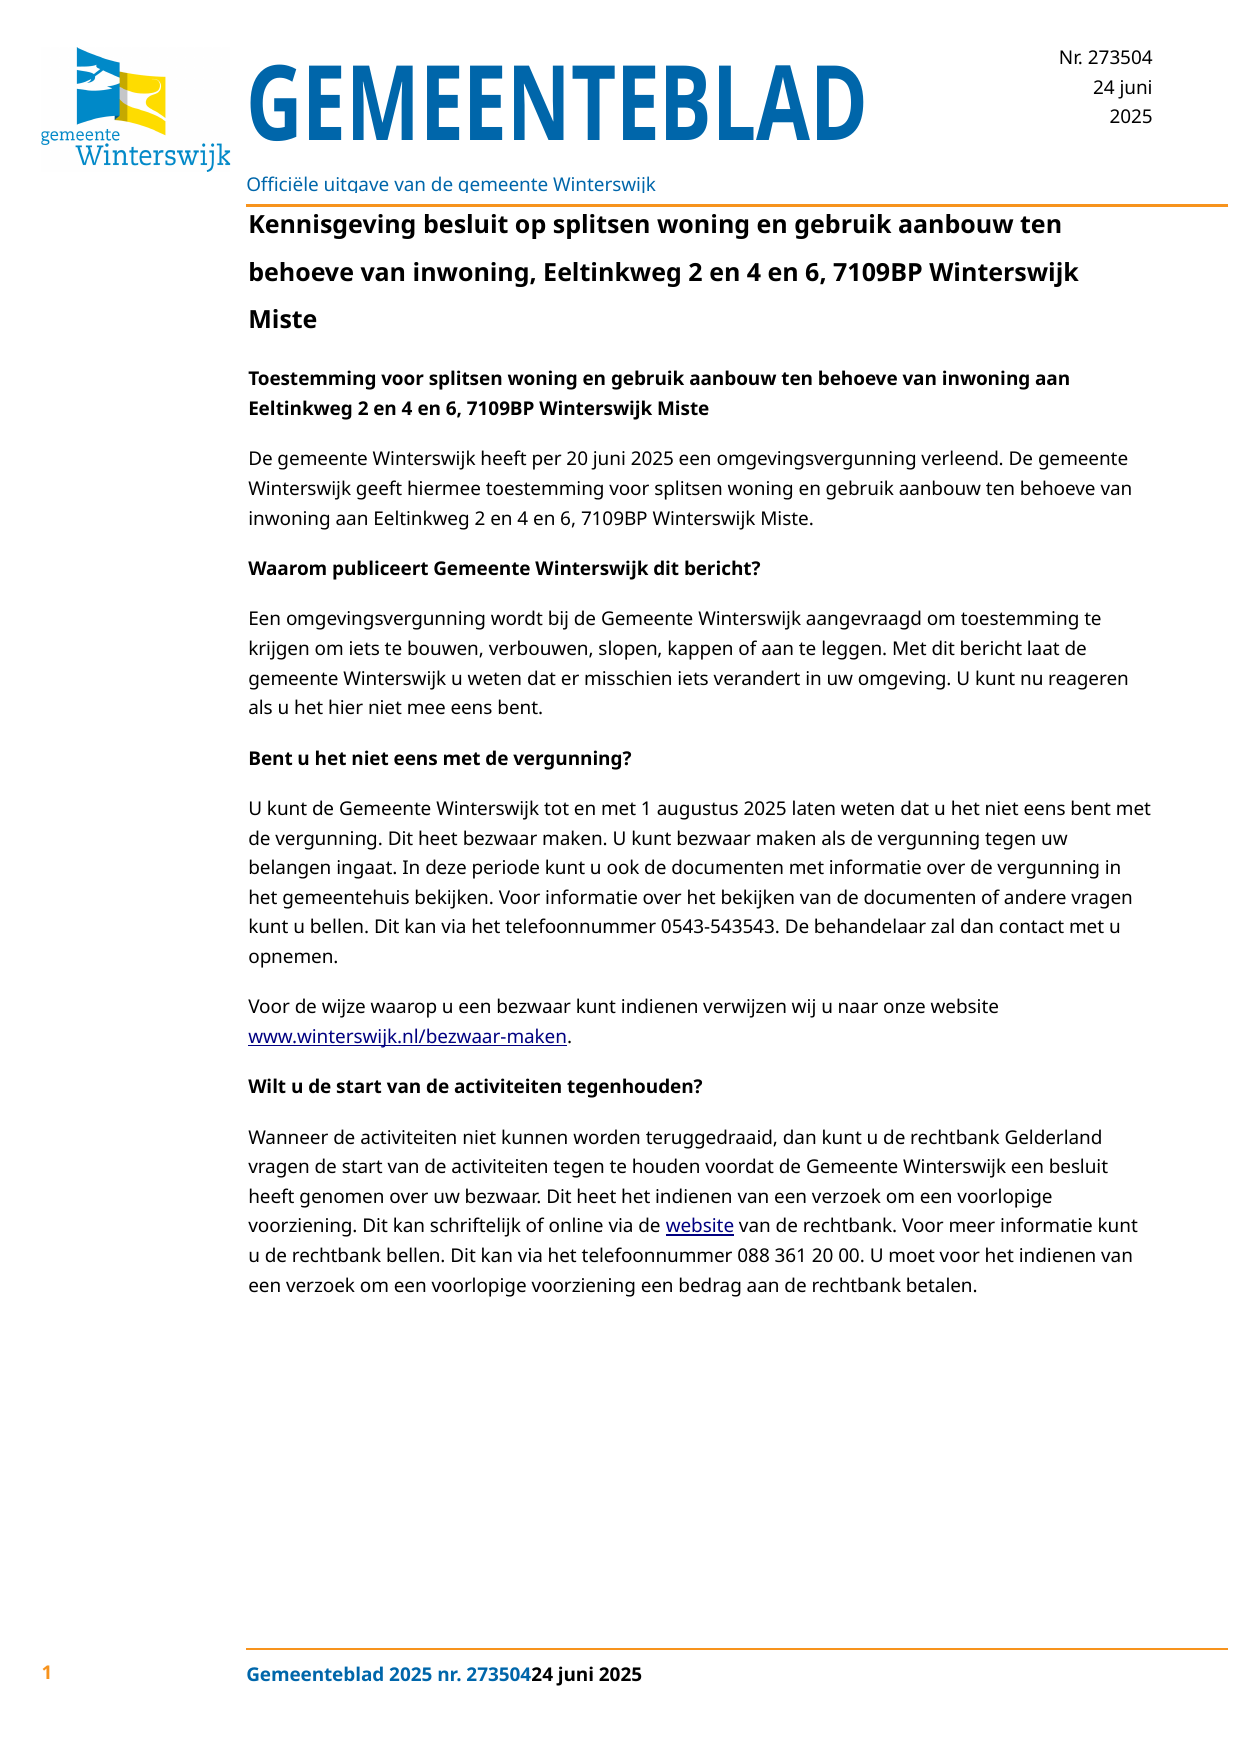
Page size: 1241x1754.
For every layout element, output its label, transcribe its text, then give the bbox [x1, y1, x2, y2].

text Wilt u de start van de activiteiten tegenhouden? [248, 1073, 1152, 1099]
text Kennisgeving besluit op splitsen woning en gebruik aanbouw ten behoeve van inwoning, Eeltinkweg 2 en 4 en 6, 7109BP Winterswijk Miste [248, 207, 1152, 336]
text Een omgevingsvergunning wordt bij de Gemeente Winterswijk aangevraagd om toestemming te krijgen om iets te bouwen, verbouwen, slopen, kappen of aan te leggen. Met dit bericht laat de gemeente Winterswijk u weten dat er misschien iets verandert in uw omgeving. U kunt nu reageren als u het hier niet mee eens bent. [248, 606, 1152, 720]
text Voor de wijze waarop u een bezwaar kunt indienen verwijzen wij u naar onze website www.winterswijk.nl/bezwaar-maken. [248, 993, 1152, 1049]
text Waarom publiceert Gemeente Winterswijk dit bericht? [248, 555, 1152, 581]
text Wanneer de activiteiten niet kunnen worden teruggedraaid, dan kunt u de rechtbank Gelderland vragen de start van de activiteiten tegen te houden voordat de Gemeente Winterswijk een besluit heeft genomen over uw bezwaar. Dit heet het indienen van een verzoek om een voorlopige voorziening. Dit kan schriftelijk of online via de website van de rechtbank. Voor meer informatie kunt u de rechtbank bellen. Dit kan via het telefoonnummer 088 361 20 00. U moet voor het indienen van een verzoek om een voorlopige voorziening een bedrag aan de rechtbank betalen. [248, 1124, 1152, 1297]
text U kunt de Gemeente Winterswijk tot en met 1 augustus 2025 laten weten dat u het niet eens bent met de vergunning. Dit heet bezwaar maken. U kunt bezwaar maken als de vergunning tegen uw belangen ingaat. In deze periode kunt u ook de documenten met informatie over de vergunning in het gemeentehuis bekijken. Voor informatie over het bekijken van de documenten of andere vragen kunt u bellen. Dit kan via het telefoonnummer 0543-543543. De behandelaar zal dan contact met u opnemen. [248, 795, 1152, 969]
picture [41, 47, 231, 172]
picture [225, 153, 231, 162]
text Bent u het niet eens met de vergunning? [248, 745, 1152, 770]
text Toestemming voor splitsen woning en gebruik aanbouw ten behoeve van inwoning aan Eeltinkweg 2 en 4 en 6, 7109BP Winterswijk Miste [248, 366, 1152, 421]
text De gemeente Winterswijk heeft per 20 juni 2025 een omgevingsvergunning verleend. De gemeente Winterswijk geeft hiermee toestemming voor splitsen woning en gebruik aanbouw ten behoeve van inwoning aan Eeltinkweg 2 en 4 en 6, 7109BP Winterswijk Miste. [248, 446, 1152, 530]
